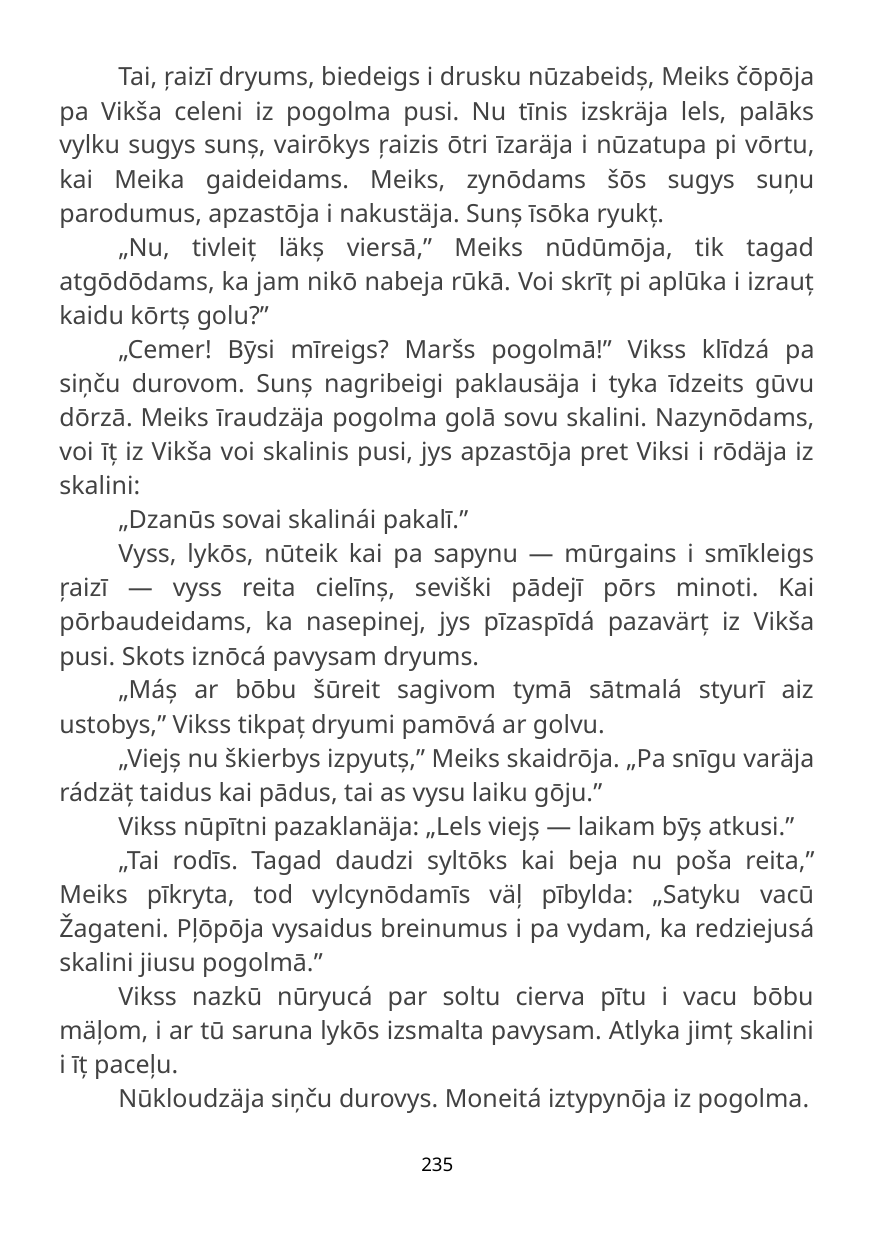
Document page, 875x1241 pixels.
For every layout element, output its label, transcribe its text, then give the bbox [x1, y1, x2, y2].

text „Viejș nu škierbys izpyutș,” Meiks skaidrōja. „Pa snīgu varäja rádzäț taidus kai pādus, tai as vysu laiku gōju.” [59, 740, 815, 808]
text Vyss, lykōs, nūteik kai pa sapynu — mūrgains i smīkleigs ŗaizī — vyss reita cielīnș, seviški pādejī pōrs minoti. Kai pōrbaudeidams, ka nasepinej, jys pīzaspīdá pazavärț iz Vikša pusi. Skots iznōcá pavysam dryums. [59, 536, 815, 672]
text „Cemer! Bȳsi mīreigs? Maršs pogolmā!” Vikss klīdzá pa siņču durovom. Sunș nagribeigi paklausäja i tyka īdzeits gūvu dōrzā. Meiks īraudzäja pogolma golā sovu skalini. Nazynōdams, voi īț iz Vikša voi skalinis pusi, jys apzastōja pret Viksi i rōdäja iz skalini: [59, 332, 815, 502]
text Vikss nazkū nūryucá par soltu cierva pītu i vacu bōbu mäļom, i ar tū saruna lykōs izsmalta pavysam. Atlyka jimț skalini i īț paceļu. [59, 979, 815, 1081]
text „Nu, tivleiț läkș viersā,” Meiks nūdūmōja, tik tagad atgōdōdams, ka jam nikō nabeja rūkā. Voi skrīț pi aplūka i izrauț kaidu kōrtș golu?” [59, 229, 815, 332]
text „Máș ar bōbu šūreit sagivom tymā sātmalá styurī aiz ustobys,” Vikss tikpaț dryumi pamōvá ar golvu. [59, 672, 815, 740]
text Tai, ŗaizī dryums, biedeigs i drusku nūzabeidș, Meiks čōpōja pa Vikša celeni iz pogolma pusi. Nu tīnis izskräja lels, palāks vylku sugys sunș, vairōkys ŗaizis ōtri īzaräja i nūzatupa pi vōrtu, kai Meika gaideidams. Meiks, zynōdams šōs sugys suņu parodumus, apzastōja i nakustäja. Sunș īsōka ryukț. [59, 59, 815, 229]
text „Dzanūs sovai skalinái pakalī.” [59, 502, 815, 536]
text Vikss nūpītni pazaklanäja: „Lels viejș — laikam bȳș atkusi.” [59, 808, 815, 842]
text Nūkloudzäja siņču durovys. Moneitá iztypynōja iz pogolma. [59, 1081, 815, 1115]
text „Tai rodīs. Tagad daudzi syltōks kai beja nu poša reita,” Meiks pīkryta, tod vylcynōdamīs väļ pībylda: „Satyku vacū Žagateni. Pļōpōja vysaidus breinumus i pa vydam, ka redziejusá skalini jiusu pogolmā.” [59, 842, 815, 979]
